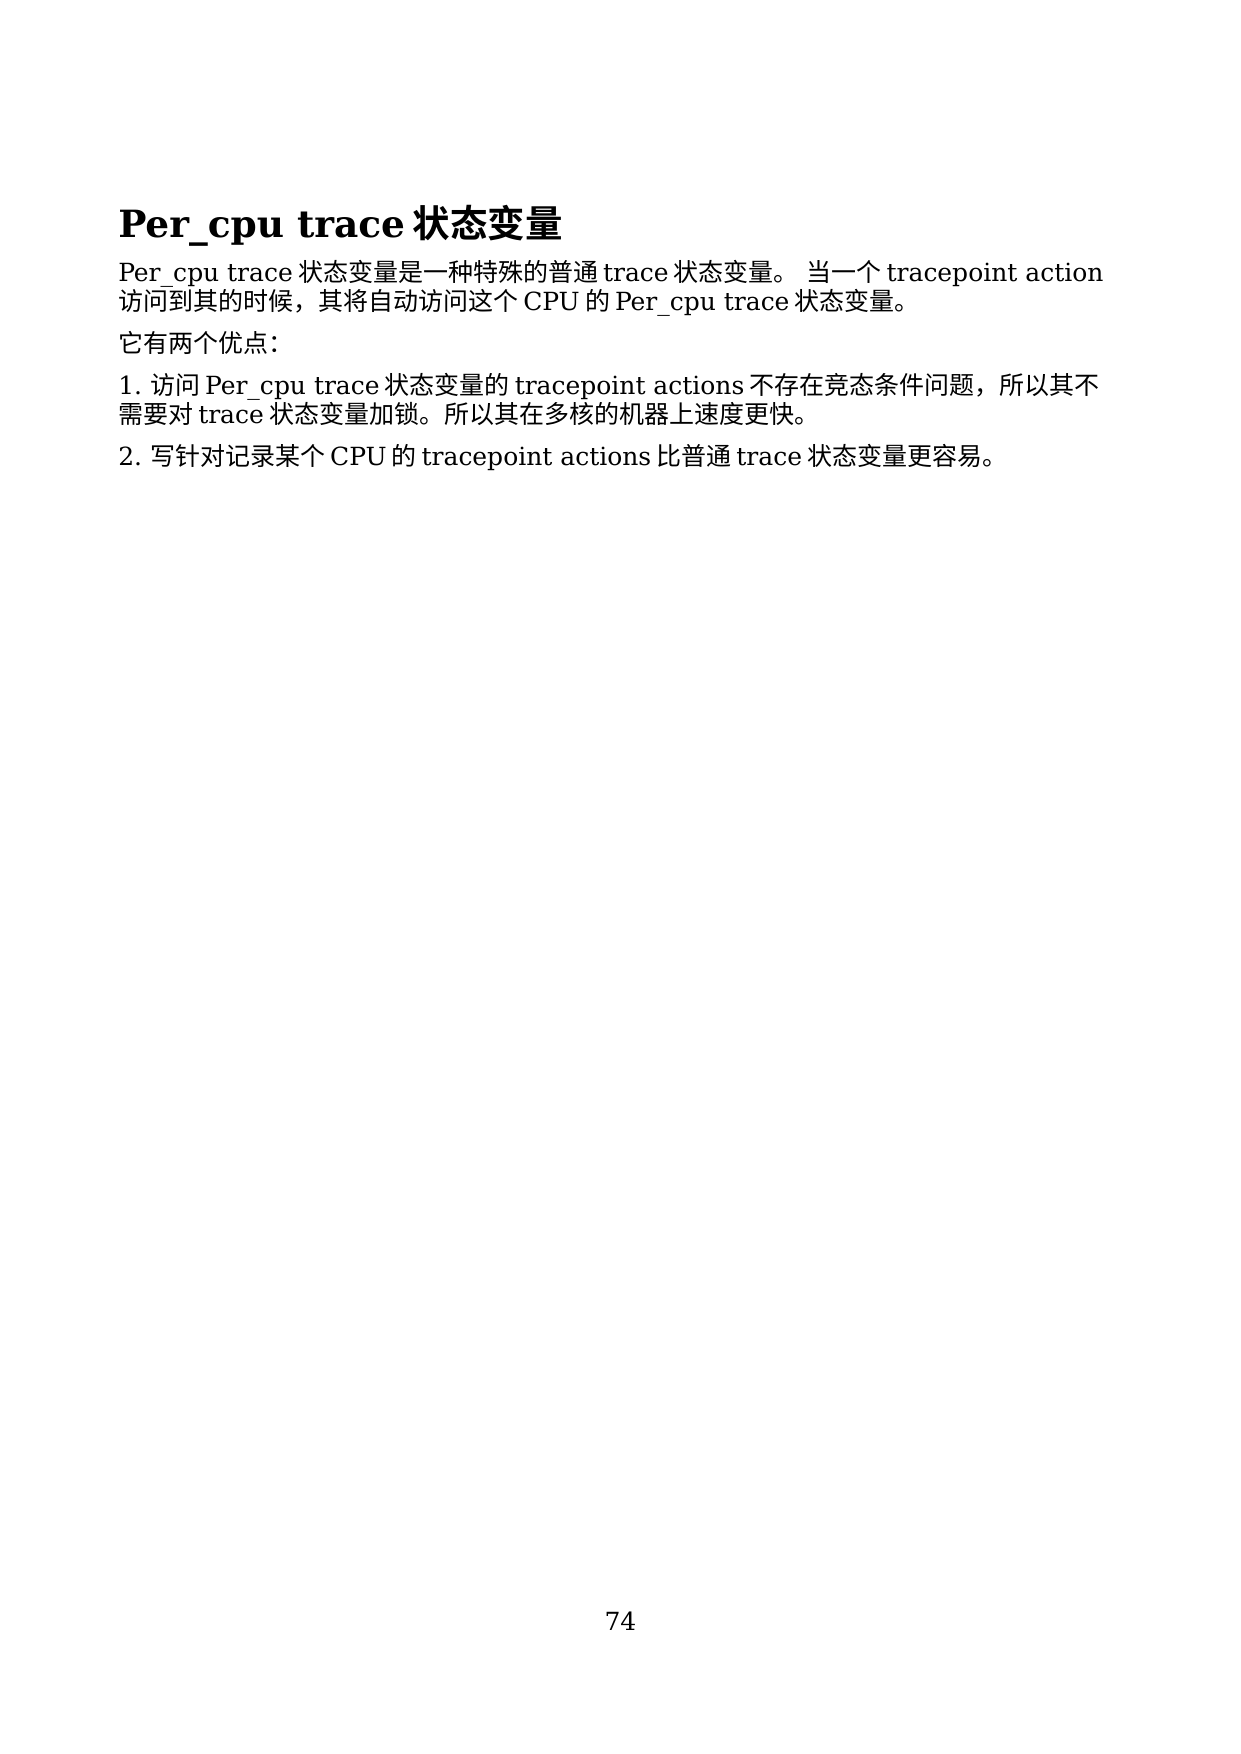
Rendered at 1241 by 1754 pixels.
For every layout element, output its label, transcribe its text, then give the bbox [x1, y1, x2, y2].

text Per_cpu trace状态变量是一种特殊的普通trace状态变量。 当一个tracepoint action访问到其的时候，其将自动访问这个CPU的Per_cpu trace状态变量。 [118, 258, 1122, 317]
text 1. 访问Per_cpu trace状态变量的tracepoint actions不存在竞态条件问题，所以其不需要对trace状态变量加锁。所以其在多核的机器上速度更快。 [118, 371, 1122, 429]
subtitle Per_cpu trace状态变量 [118, 202, 1122, 246]
text 它有两个优点： [118, 329, 1122, 358]
text 2. 写针对记录某个CPU的tracepoint actions比普通trace状态变量更容易。 [118, 442, 1122, 471]
